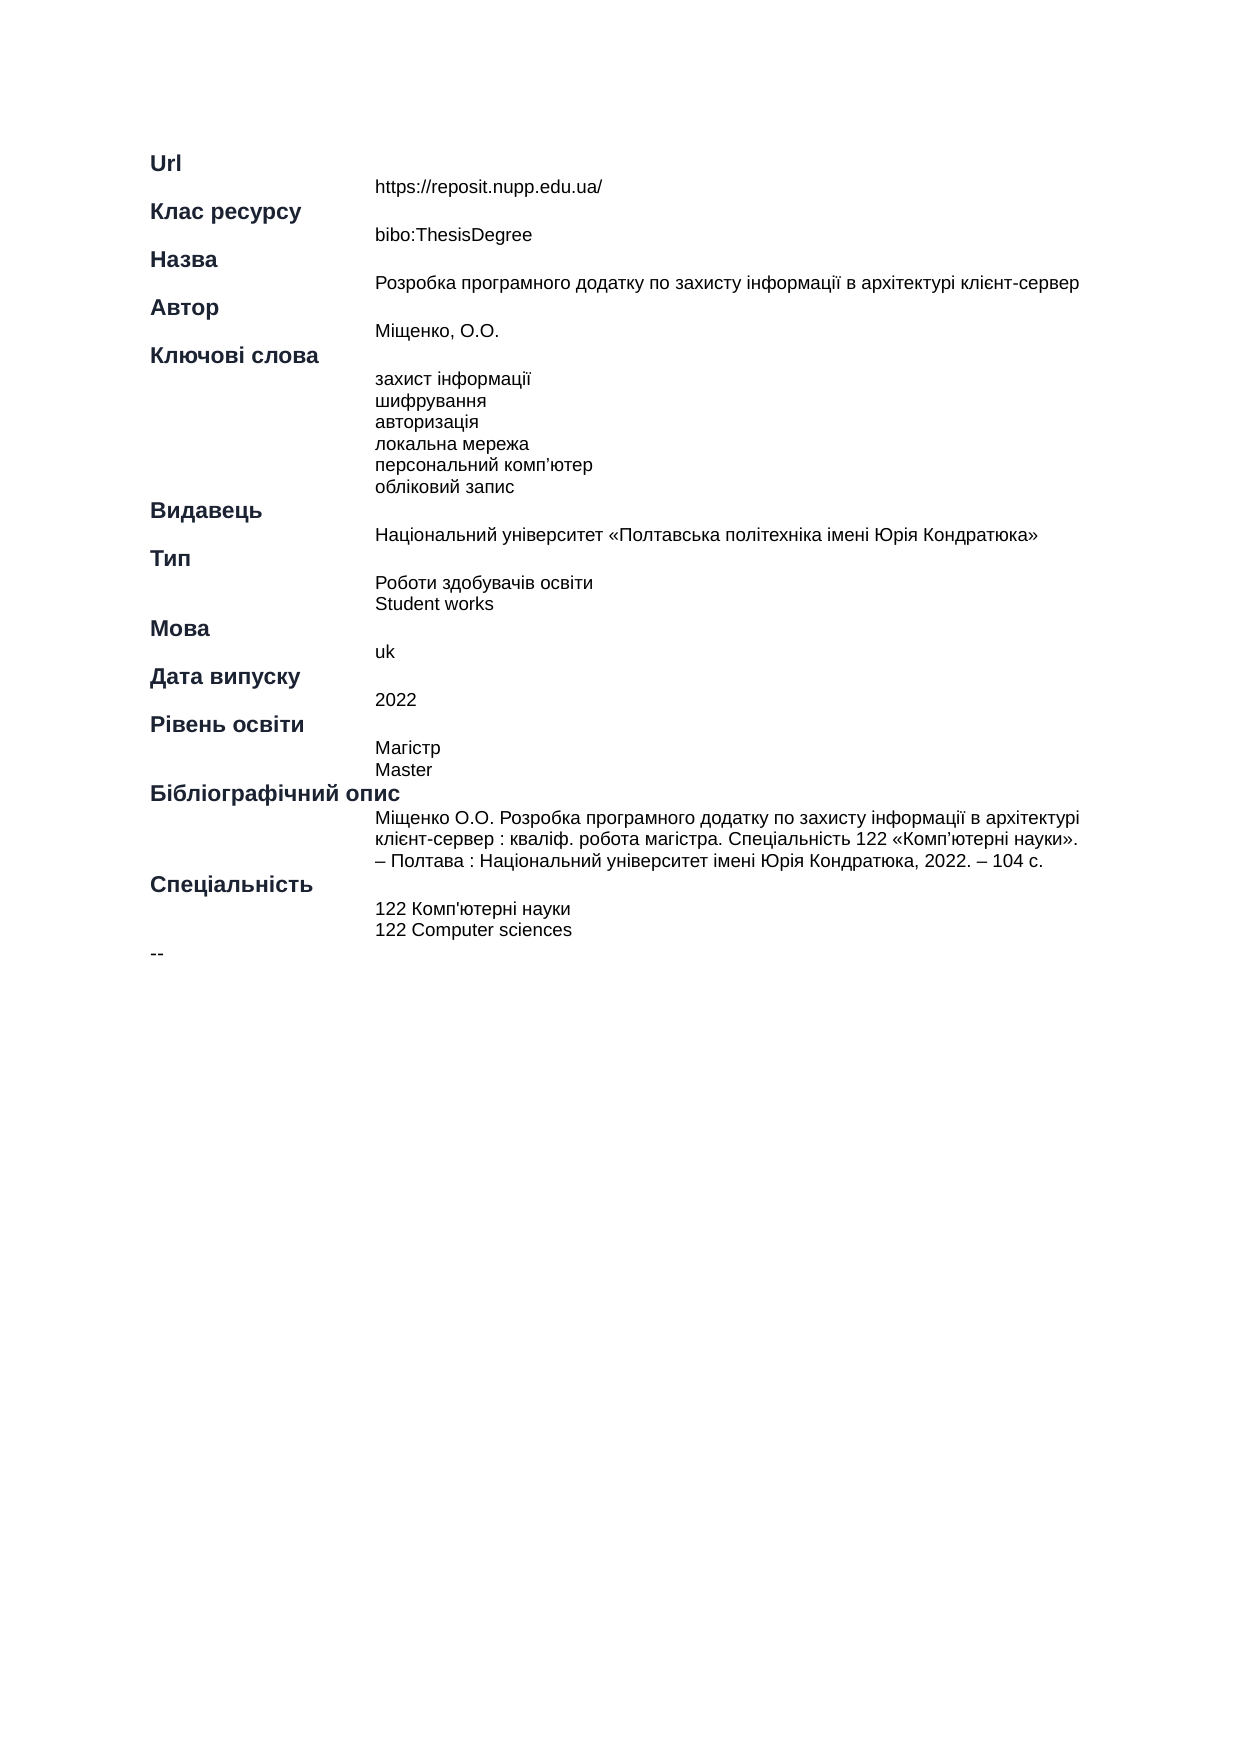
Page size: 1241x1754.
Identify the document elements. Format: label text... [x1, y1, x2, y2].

text захист інформації [375, 368, 1090, 389]
text uk [375, 641, 1090, 663]
text Національний університет «Полтавська політехніка імені Юрія Кондратюка» [375, 524, 1090, 545]
text персональний комп’ютер [375, 454, 1090, 476]
text авторизація [375, 411, 1090, 433]
text Міщенко О.О. Розробка програмного додатку по захисту інформації в архітектурі клієнт-сервер : кваліф. робота магістра. Спеціальність 122 «Комп’ютерні науки». – Полтава : Національний університет імені Юрія Кондратюка, 2022. – 104 с. [375, 806, 1090, 871]
text Клас ресурсу [150, 198, 1090, 224]
text Дата випуску [150, 663, 1090, 689]
text Роботи здобувачів освіти [375, 572, 1090, 593]
text Url [150, 150, 1090, 176]
text Розробка програмного додатку по захисту інформації в архітектурі клієнт-сервер [375, 272, 1090, 294]
text Мова [150, 615, 1090, 641]
text Назва [150, 246, 1090, 272]
text Міщенко, О.О. [375, 320, 1090, 342]
text Тип [150, 545, 1090, 572]
text шифрування [375, 389, 1090, 411]
text 122 Комп'ютерні науки [375, 897, 1090, 919]
text Рівень освіти [150, 711, 1090, 737]
text 2022 [375, 689, 1090, 711]
text https://reposit.nupp.edu.ua/ [375, 176, 1090, 198]
text Спеціальність [150, 871, 1090, 897]
text обліковий запис [375, 476, 1090, 497]
text Магістр [375, 737, 1090, 758]
text 122 Computer sciences [375, 919, 1090, 941]
text Student works [375, 593, 1090, 615]
text Автор [150, 294, 1090, 320]
text Видавець [150, 497, 1090, 524]
text Ключові слова [150, 342, 1090, 368]
text Бібліографічний опис [150, 780, 1090, 806]
text -- [150, 941, 1090, 964]
text локальна мережа [375, 433, 1090, 454]
text bibo:ThesisDegree [375, 224, 1090, 246]
text Master [375, 758, 1090, 780]
